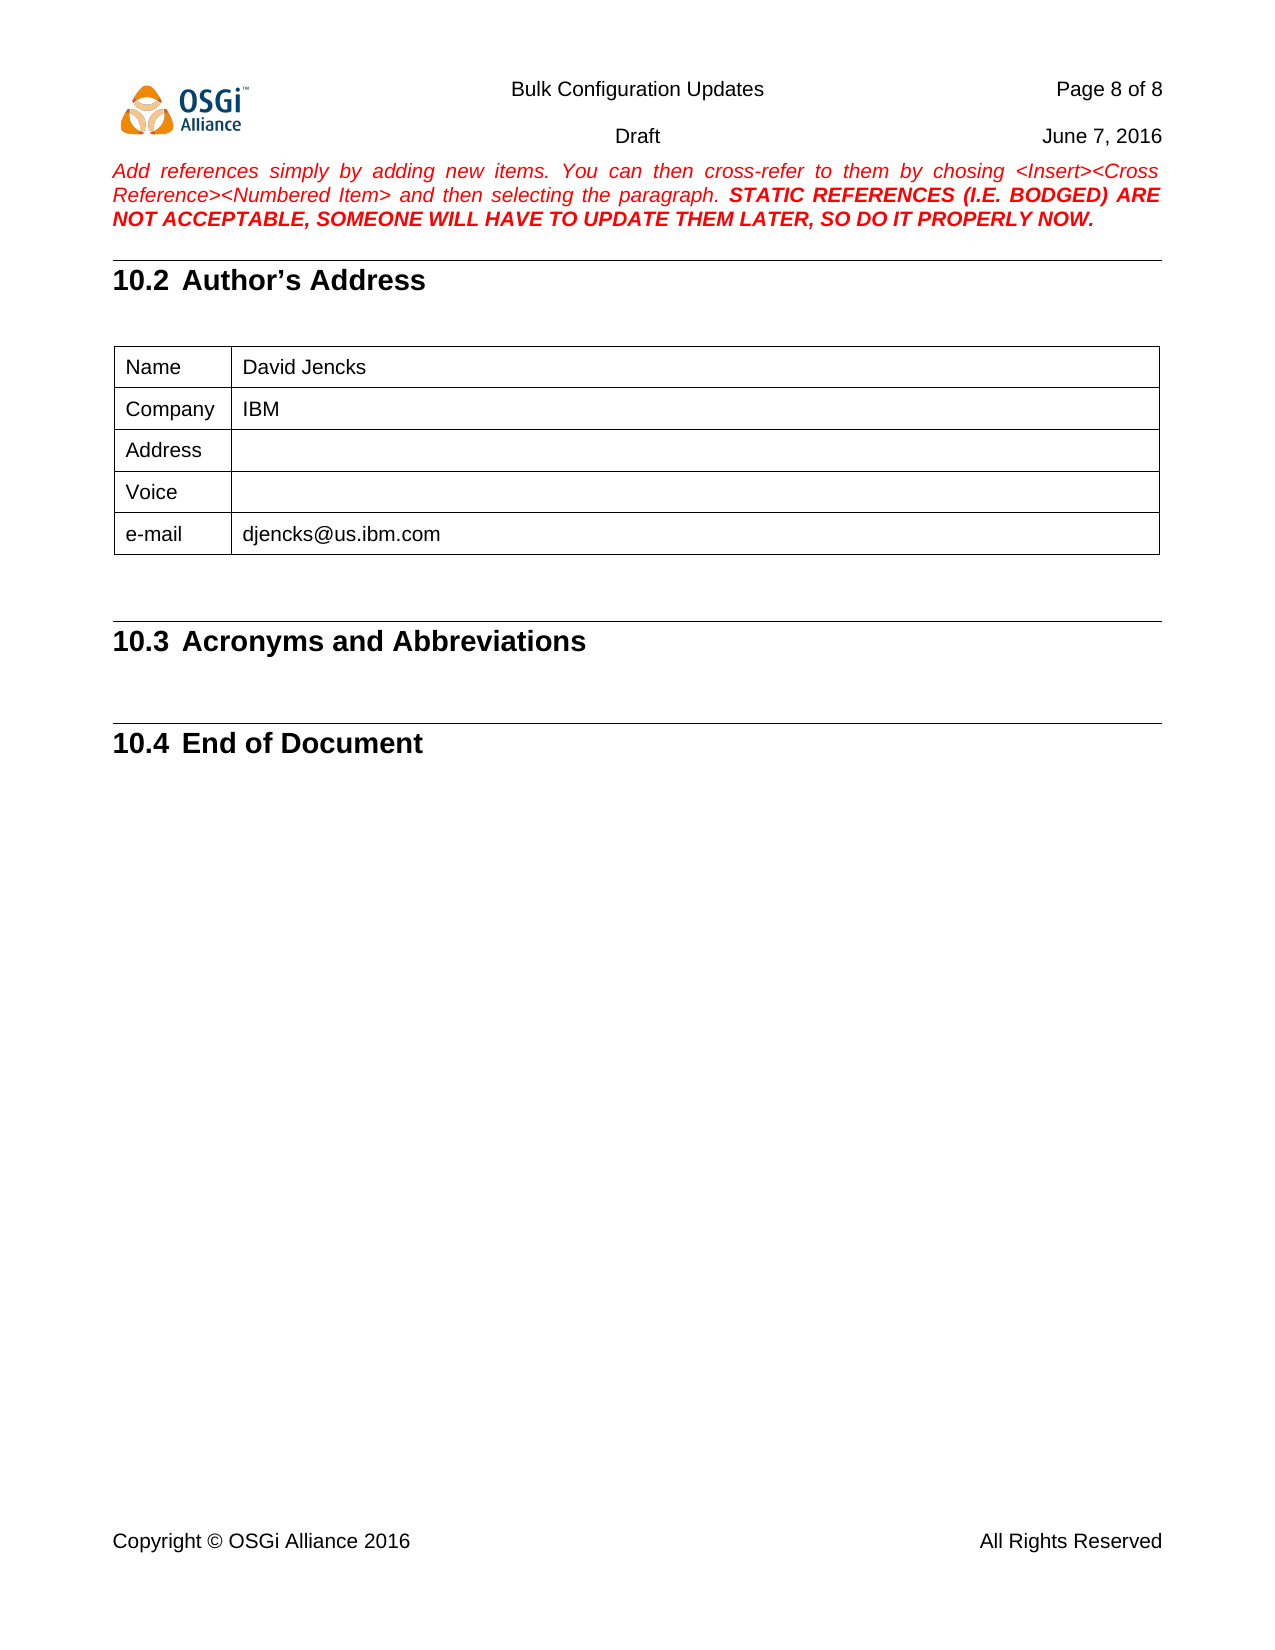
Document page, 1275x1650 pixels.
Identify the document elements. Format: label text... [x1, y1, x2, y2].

subtitle Acronyms and Abbreviations [112, 622, 1162, 657]
table_cell e-mail [115, 513, 231, 554]
table_cell Company [115, 388, 231, 429]
table_cell [232, 472, 1159, 512]
table_cell IBM [232, 388, 1159, 429]
table_cell Voice [115, 472, 231, 512]
table_header Name [115, 347, 231, 387]
table_cell djencks@us.ibm.com [232, 513, 1159, 554]
subtitle End of Document [112, 724, 1162, 759]
picture [113, 78, 257, 142]
table_cell Address [115, 430, 231, 471]
table_cell [232, 430, 1159, 471]
subtitle Author’s Address [112, 261, 1162, 297]
table_header David Jencks [232, 347, 1159, 387]
text Add references simply by adding new items. You can then cross-refer to them by chosing <Insert><Cross Reference><Numbered Item> and then selecting the paragraph. STATIC REFERENCES (I.E. BODGED) ARE NOT ACCEPTABLE, SOMEONE WILL HAVE TO UPDATE THEM LATER, SO DO IT PROPERLY NOW. [112, 159, 1162, 231]
